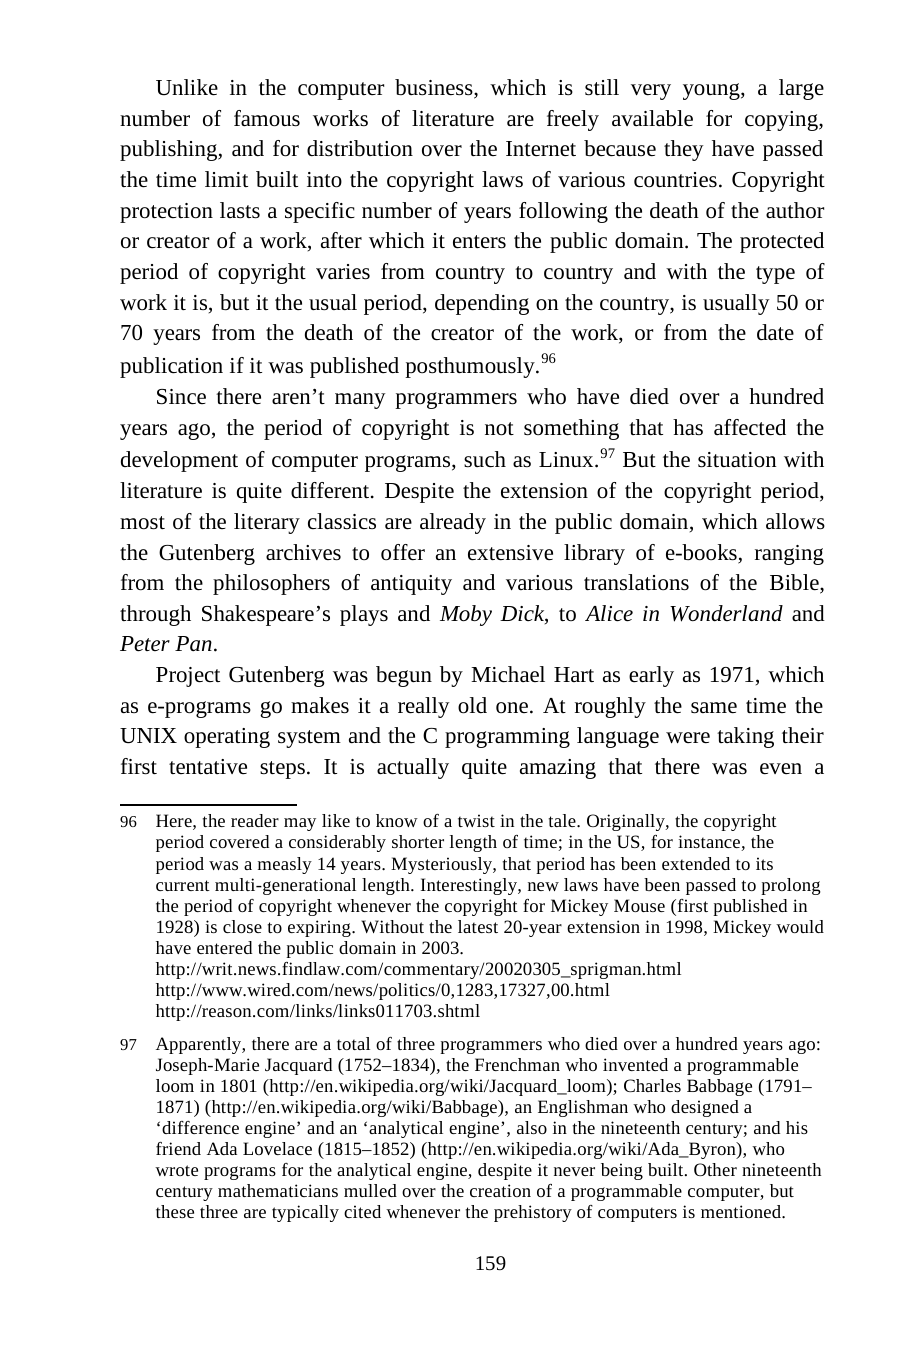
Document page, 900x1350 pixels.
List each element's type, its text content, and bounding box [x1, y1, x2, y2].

text Since there aren’t many programmers who have died over a hundred years ago, the period of copyright is not something that has affected the development of computer programs, such as Linux. But the situation with literature is quite different. Despite the extension of the copyright period, most of the literary classics are already in the public domain, which allows the Gutenberg archives to offer an extensive library of e-books, ranging from the philosophers of antiquity and various translations of the Bible, through Shakespeare’s plays and Moby Dick, to Alice in Wonderland and Peter Pan. [120, 384, 825, 657]
text Project Gutenberg was begun by Michael Hart as early as 1971, which as e-programs go makes it a really old one. At roughly the same time the UNIX operating system and the C programming language were taking their first tentative steps. It is actually quite amazing that there was even a [120, 662, 825, 779]
text Apparently, there are a total of three programmers who died over a hundred years ago: Joseph-Marie Jacquard (1752–1834), the Frenchman who invented a programmable loom in 1801 (http://en.wikipedia.org/wiki/Jacquard_loom); Charles Babbage (1791–1871) (http://en.wikipedia.org/wiki/Babbage), an Englishman who designed a ‘difference engine’ and an ‘analytical engine’, also in the nineteenth century; and his friend Ada Lovelace (1815–1852) (http://en.wikipedia.org/wiki/Ada_Byron), who wrote programs for the analytical engine, despite it never being built. Other nineteenth century mathematicians mulled over the creation of a programmable computer, but these three are typically cited whenever the prehistory of computers is mentioned. [120, 1033, 825, 1222]
text Unlike in the computer business, which is still very young, a large number of famous works of literature are freely available for copying, publishing, and for distribution over the Internet because they have passed the time limit built into the copyright laws of various countries. Copyright protection lasts a specific number of years following the death of the author or creator of a work, after which it enters the public domain. The protected period of copyright varies from country to country and with the type of work it is, but it the usual period, depending on the country, is usually 50 or 70 years from the death of the creator of the work, or from the date of publication if it was published posthumously. [120, 75, 825, 379]
text Here, the reader may like to know of a twist in the tale. Originally, the copyright period covered a considerably shorter length of time; in the US, for instance, the period was a measly 14 years. Mysteriously, that period has been extended to its current multi-generational length. Interestingly, new laws have been passed to prolong the period of copyright whenever the copyright for Mickey Mouse (first published in 1928) is close to expiring. Without the latest 20-year extension in 1998, Mickey would have entered the public domain in 2003. http://writ.news.findlaw.com/commentary/20020305_sprigman.html http://www.wired.com/news/politics/0,1283,17327,00.html http://reason.com/links/links011703.shtml [120, 811, 825, 1021]
